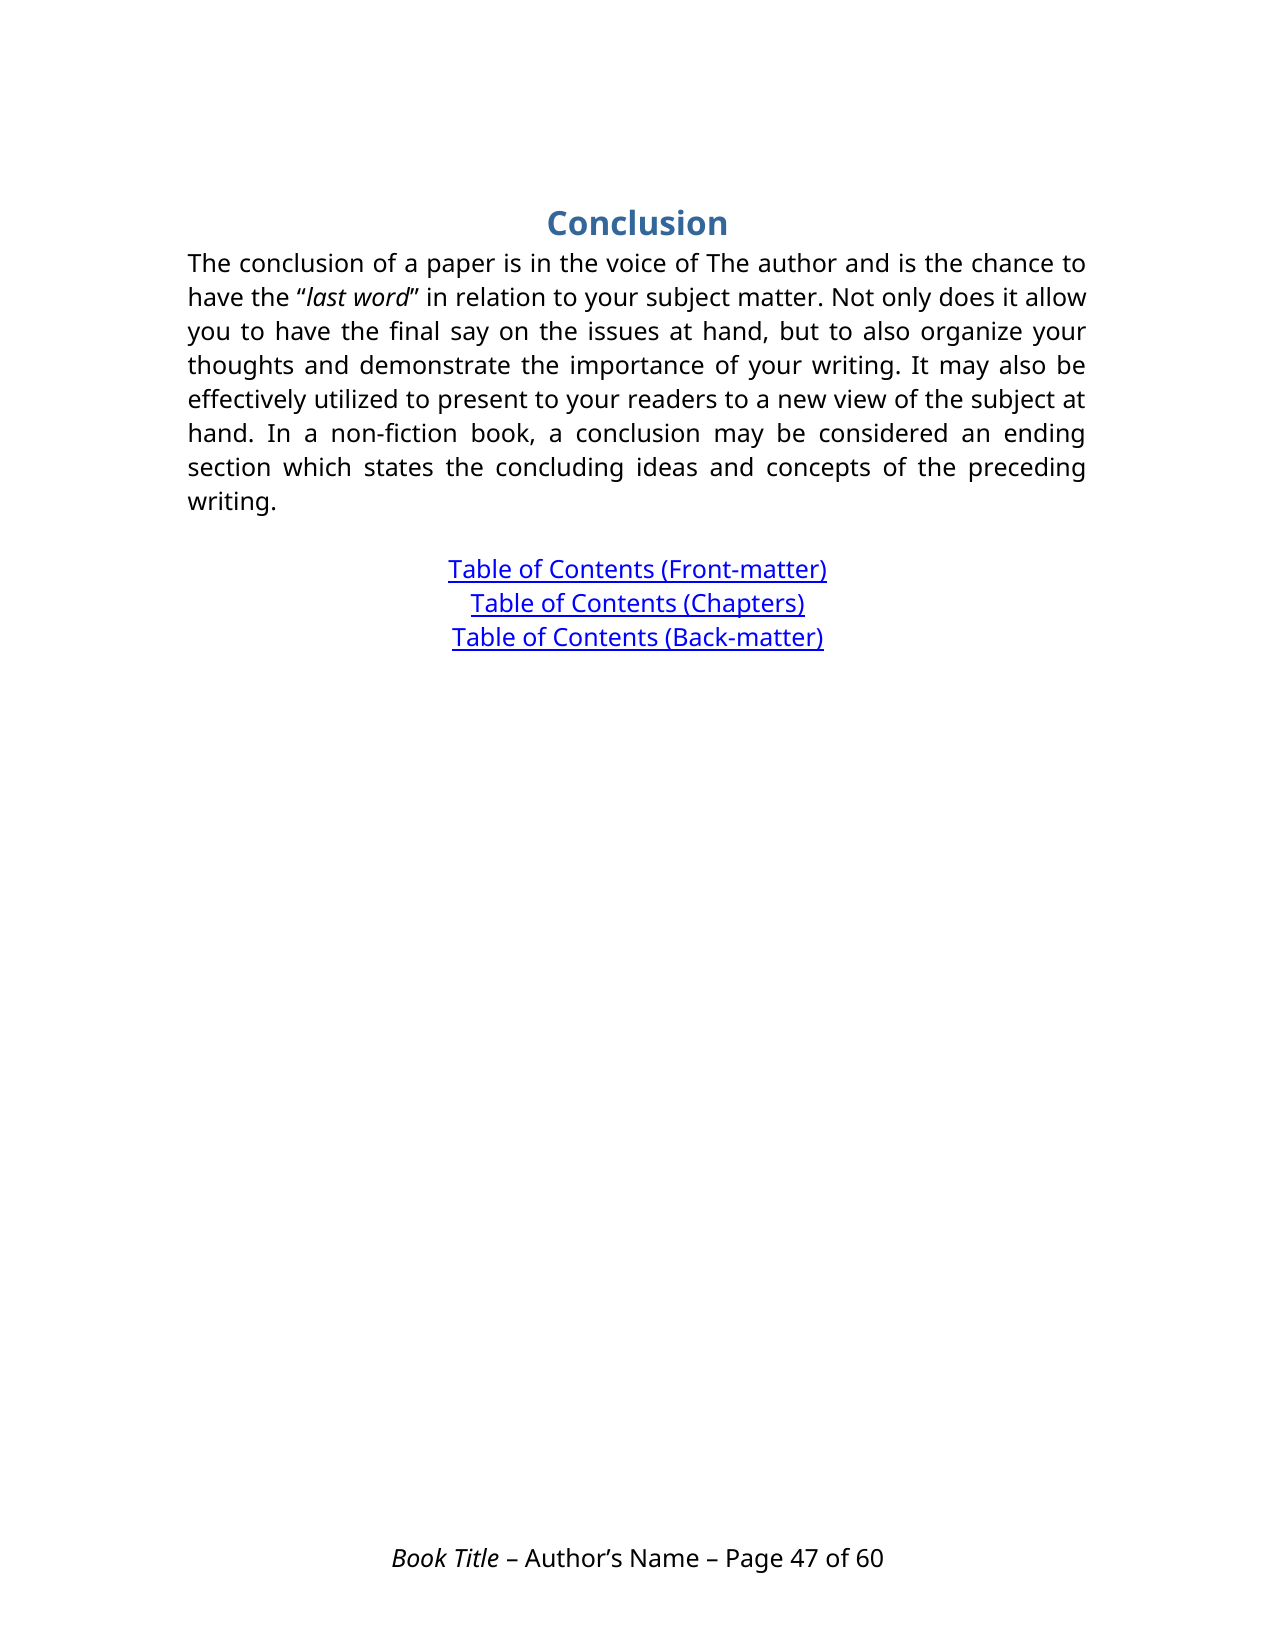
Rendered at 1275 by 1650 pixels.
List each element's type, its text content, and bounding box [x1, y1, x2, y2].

text The conclusion of a paper is in the voice of The author and is the chance to have the “last word” in relation to your subject matter. Not only does it allow you to have the final say on the issues at hand, but to also organize your thoughts and demonstrate the importance of your writing. It may also be effectively utilized to present to your readers to a new view of the subject at hand. In a non-fiction book, a conclusion may be considered an ending section which states the concluding ideas and concepts of the preceding writing. [187, 245, 1087, 518]
text Table of Contents (Back-matter) [187, 620, 1087, 654]
text Table of Contents (Chapters) [187, 586, 1087, 620]
text Table of Contents (Front-matter) [187, 552, 1087, 586]
subtitle Conclusion [187, 200, 1087, 245]
